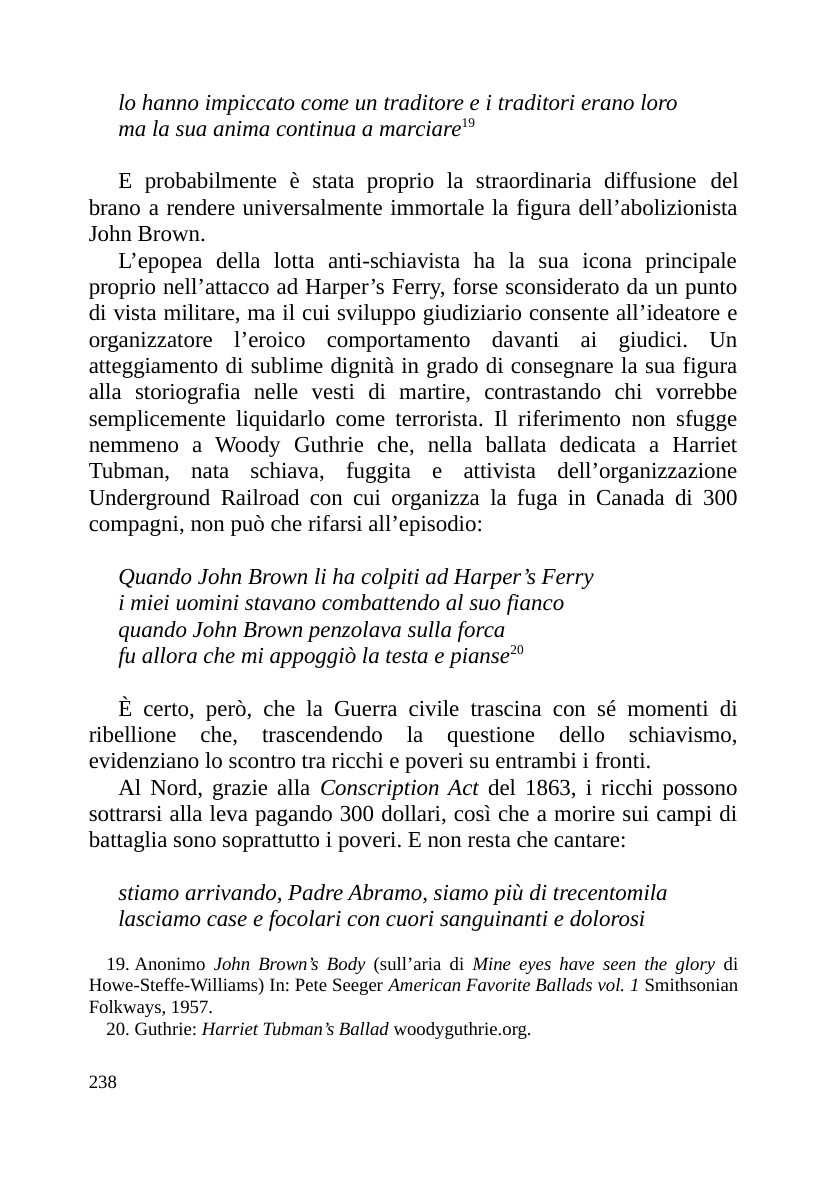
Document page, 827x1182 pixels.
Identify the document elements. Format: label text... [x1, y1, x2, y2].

text fu allora che mi appoggiò la testa e pianse [88, 642, 738, 668]
text Guthrie: Harriet Tubman’s Ballad woodyguthrie.org. [88, 1017, 738, 1039]
text Quando John Brown li ha colpiti ad Harper’s Ferry [88, 563, 738, 589]
text i miei uomini stavano combattendo al suo fianco [88, 589, 738, 616]
text lo hanno impiccato come un traditore e i traditori erano loro [88, 88, 738, 115]
text È certo, però, che la Guerra civile trascina con sé momenti di ribellione che, trascendendo la questione dello schiavismo, evidenziano lo scontro tra ricchi e poveri su entrambi i fronti. [88, 695, 738, 774]
text stiamo arrivando, Padre Abramo, siamo più di trecentomila [118, 879, 738, 906]
text E probabilmente è stata proprio la straordinaria diffusione del brano a rendere universalmente immortale la figura dell’abolizionista John Brown. [88, 168, 738, 247]
text Anonimo John Brown’s Body (sull’aria di Mine eyes have seen the glory di Howe-Steffe-Williams) In: Pete Seeger American Favorite Ballads vol. 1 Smithsonian Folkways, 1957. [88, 953, 738, 1017]
text quando John Brown penzolava sulla forca [88, 616, 738, 642]
text ma la sua anima continua a marciare [88, 115, 738, 141]
text L’epopea della lotta anti-schiavista ha la sua icona principale proprio nell’attacco ad Harper’s Ferry, forse sconsiderato da un punto di vista militare, ma il cui sviluppo giudiziario consente all’ideatore e organizzatore l’eroico comportamento davanti ai giudici. Un atteggiamento di sublime dignità in grado di consegnare la sua figura alla storiografia nelle vesti di martire, contrastando chi vorrebbe semplicemente liquidarlo come terrorista. Il riferimento non sfugge nemmeno a Woody Guthrie che, nella ballata dedicata a Harriet Tubman, nata schiava, fuggita e attivista dell’organizzazione Underground Railroad con cui organizza la fuga in Canada di 300 compagni, non può che rifarsi all’episodio: [88, 247, 738, 537]
text Al Nord, grazie alla Conscription Act del 1863, i ricchi possono sottrarsi alla leva pagando 300 dollari, così che a morire sui campi di battaglia sono soprattutto i poveri. E non resta che cantare: [88, 774, 738, 853]
text lasciamo case e focolari con cuori sanguinanti e dolorosi [118, 906, 738, 932]
